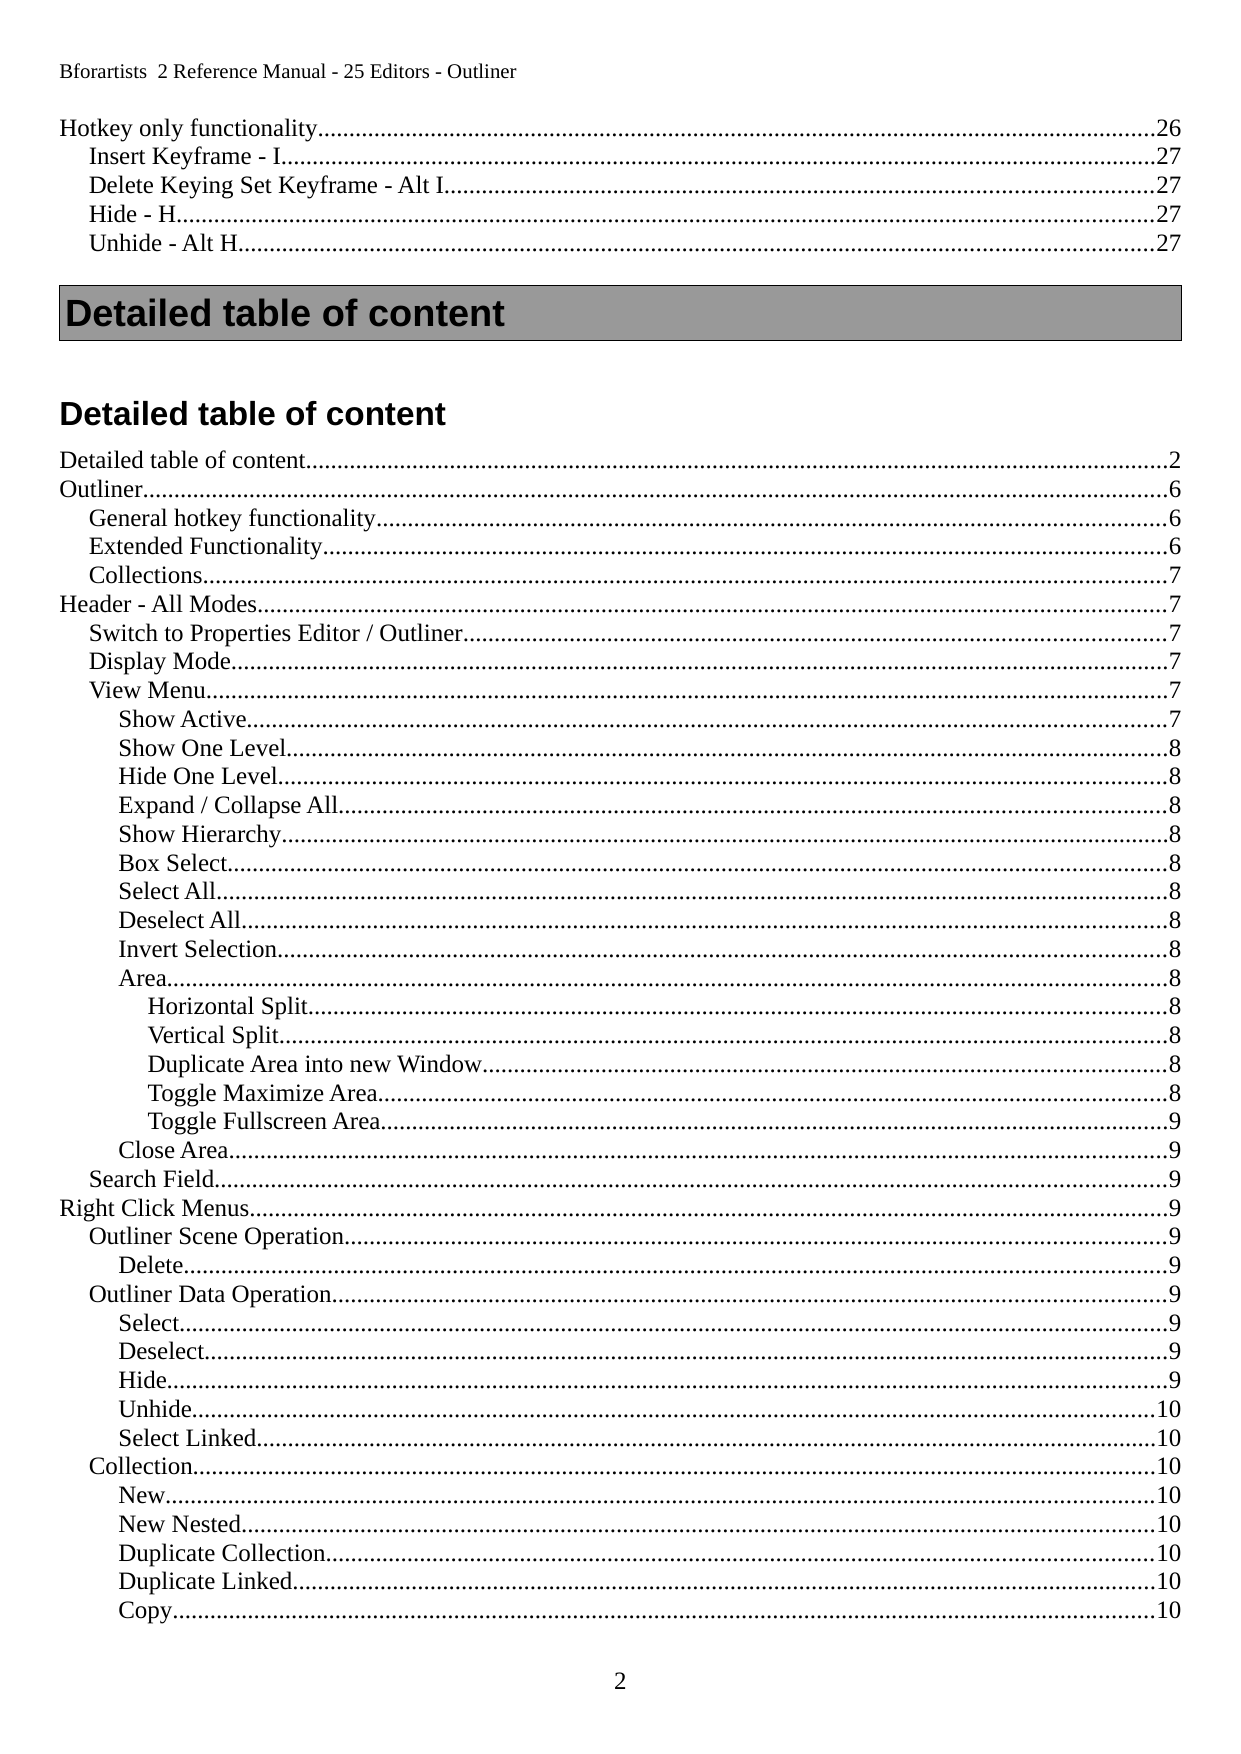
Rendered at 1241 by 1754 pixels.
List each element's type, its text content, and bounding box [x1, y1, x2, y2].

text Invert Selection 8 [118, 934, 1181, 963]
text Unhide 10 [118, 1394, 1181, 1423]
text View Menu 7 [88, 675, 1181, 704]
text Deselect All 8 [118, 905, 1181, 934]
text Right Click Menus 9 [59, 1193, 1181, 1221]
text Deselect 9 [118, 1336, 1181, 1365]
text Hide 9 [118, 1365, 1181, 1394]
text Select All 8 [118, 876, 1181, 905]
text Duplicate Area into new Window 8 [147, 1049, 1181, 1078]
text Toggle Fullscreen Area 9 [147, 1106, 1181, 1135]
text Search Field 9 [88, 1164, 1181, 1193]
text Outliner Scene Operation 9 [88, 1221, 1181, 1250]
text Toggle Maximize Area 8 [147, 1078, 1181, 1106]
text Insert Keyframe - I 27 [88, 141, 1181, 170]
text Collection 10 [88, 1451, 1181, 1480]
text Delete 9 [118, 1250, 1181, 1279]
text Show Hierarchy 8 [118, 819, 1181, 848]
text Show Active 7 [118, 704, 1181, 733]
text Select 9 [118, 1308, 1181, 1336]
subtitle Detailed table of content [59, 394, 1181, 433]
text Box Select 8 [118, 848, 1181, 876]
text Unhide - Alt H 27 [88, 228, 1181, 256]
text Duplicate Linked 10 [118, 1566, 1181, 1595]
text New 10 [118, 1480, 1181, 1509]
text Outliner Data Operation 9 [88, 1279, 1181, 1308]
text Select Linked 10 [118, 1423, 1181, 1451]
text Copy 10 [118, 1595, 1181, 1624]
text Outliner 6 [59, 474, 1181, 503]
text Hide One Level 8 [118, 761, 1181, 790]
text Show One Level 8 [118, 733, 1181, 761]
text Horizontal Split 8 [147, 991, 1181, 1020]
text Delete Keying Set Keyframe - Alt I 27 [88, 170, 1181, 199]
text Area 8 [118, 963, 1181, 991]
table_header Detailed table of content [60, 286, 1181, 340]
text Collections 7 [88, 560, 1181, 589]
text Header - All Modes 7 [59, 589, 1181, 618]
text Duplicate Collection 10 [118, 1538, 1181, 1566]
text Hotkey only functionality 26 [59, 113, 1181, 141]
text General hotkey functionality 6 [88, 503, 1181, 531]
text Switch to Properties Editor / Outliner 7 [88, 618, 1181, 646]
text Expand / Collapse All 8 [118, 790, 1181, 819]
text New Nested 10 [118, 1509, 1181, 1538]
text Extended Functionality 6 [88, 531, 1181, 560]
text Display Mode 7 [88, 646, 1181, 675]
text Hide - H 27 [88, 199, 1181, 228]
text Vertical Split 8 [147, 1020, 1181, 1049]
text Close Area 9 [118, 1135, 1181, 1164]
text Detailed table of content 2 [59, 445, 1181, 474]
